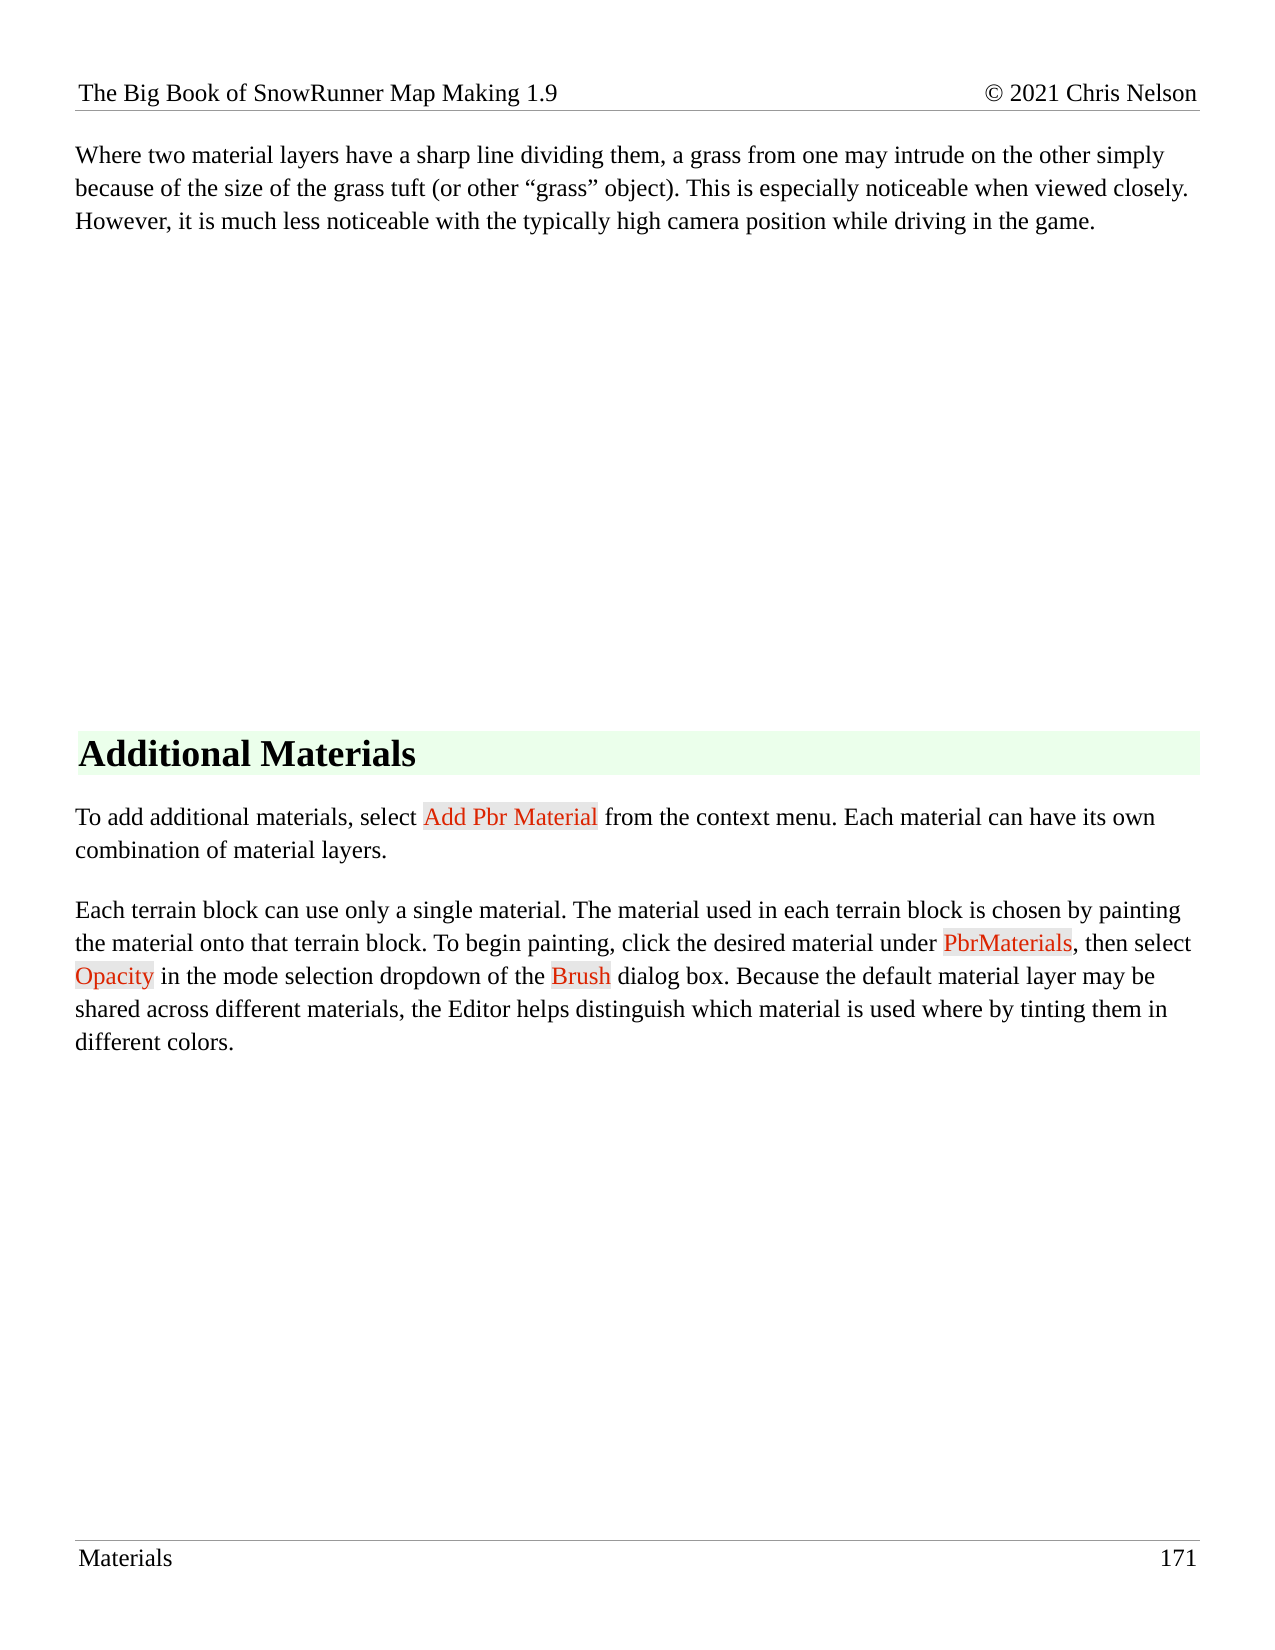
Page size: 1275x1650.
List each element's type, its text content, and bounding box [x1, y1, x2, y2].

text To add additional materials, select Add Pbr Material from the context menu. Each material can have its own combination of material layers. [75, 802, 1200, 863]
text Where two material layers have a sharp line dividing them, a grass from one may intrude on the other simply because of the size of the grass tuft (or other “grass” object). This is especially noticeable when viewed closely. However, it is much less noticeable with the typically high camera position while driving in the game. [75, 140, 1200, 235]
subtitle Additional Materials [78, 731, 1200, 775]
text Each terrain block can use only a single material. The material used in each terrain block is chosen by painting the material onto that terrain block. To begin painting, click the desired material under PbrMaterials, then select Opacity in the mode selection dropdown of the Brush dialog box. Because the default material layer may be shared across different materials, the Editor helps distinguish which material is used where by tinting them in different colors. [75, 895, 1200, 1056]
